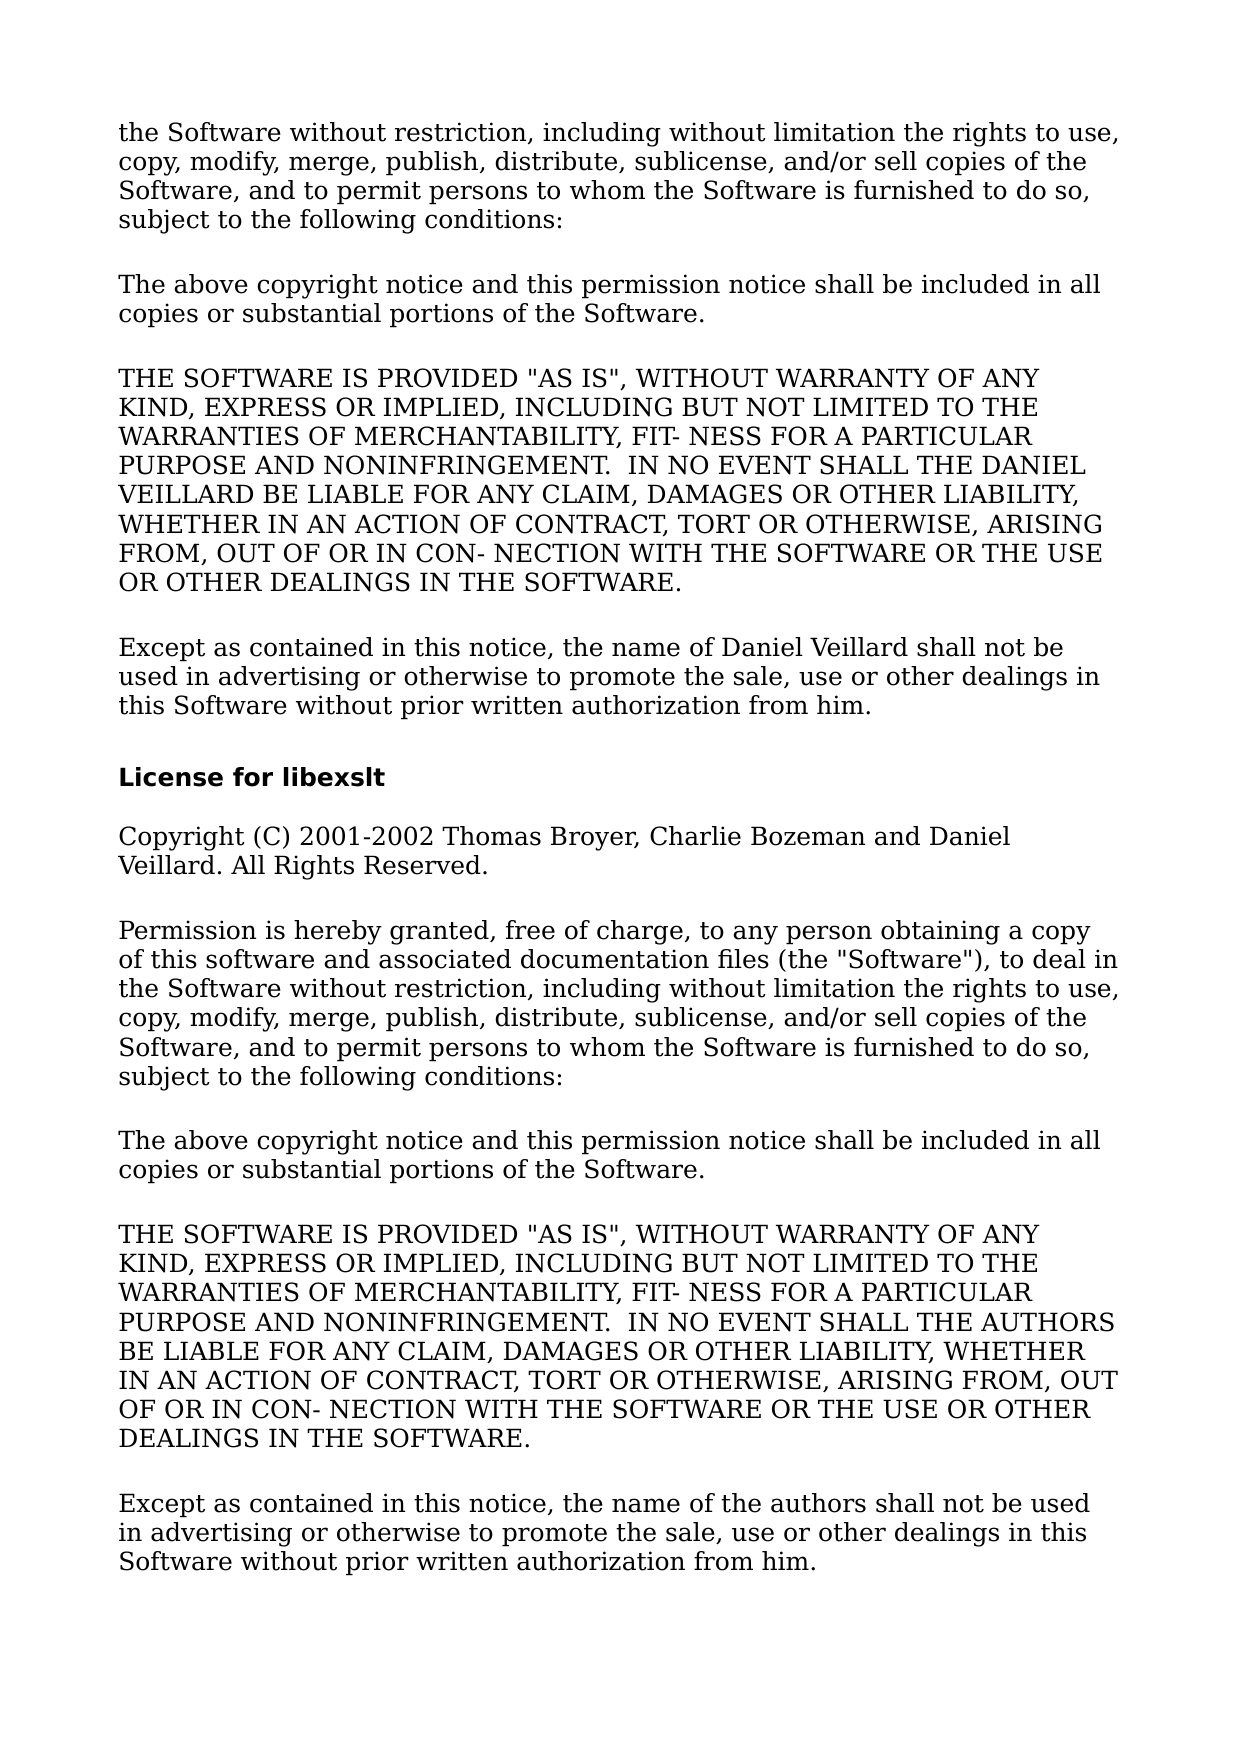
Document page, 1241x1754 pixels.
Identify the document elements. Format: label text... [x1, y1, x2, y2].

text THE SOFTWARE IS PROVIDED "AS IS", WITHOUT WARRANTY OF ANY KIND, EXPRESS OR IMPLIED, INCLUDING BUT NOT LIMITED TO THE WARRANTIES OF MERCHANTABILITY, FIT- NESS FOR A PARTICULAR PURPOSE AND NONINFRINGEMENT. IN NO EVENT SHALL THE AUTHORS BE LIABLE FOR ANY CLAIM, DAMAGES OR OTHER LIABILITY, WHETHER IN AN ACTION OF CONTRACT, TORT OR OTHERWISE, ARISING FROM, OUT OF OR IN CON- NECTION WITH THE SOFTWARE OR THE USE OR OTHER DEALINGS IN THE SOFTWARE. [118, 1220, 1122, 1453]
subtitle License for libexslt [118, 763, 1122, 792]
text The above copyright notice and this permission notice shall be included in all copies or substantial portions of the Software. [118, 1126, 1122, 1185]
text the Software without restriction, including without limitation the rights to use, copy, modify, merge, publish, distribute, sublicense, and/or sell copies of the Software, and to permit persons to whom the Software is furnished to do so, subject to the following conditions: [118, 118, 1122, 235]
text Copyright (C) 2001-2002 Thomas Broyer, Charlie Bozeman and Daniel Veillard. All Rights Reserved. [118, 822, 1122, 881]
text THE SOFTWARE IS PROVIDED "AS IS", WITHOUT WARRANTY OF ANY KIND, EXPRESS OR IMPLIED, INCLUDING BUT NOT LIMITED TO THE WARRANTIES OF MERCHANTABILITY, FIT- NESS FOR A PARTICULAR PURPOSE AND NONINFRINGEMENT. IN NO EVENT SHALL THE DANIEL VEILLARD BE LIABLE FOR ANY CLAIM, DAMAGES OR OTHER LIABILITY, WHETHER IN AN ACTION OF CONTRACT, TORT OR OTHERWISE, ARISING FROM, OUT OF OR IN CON- NECTION WITH THE SOFTWARE OR THE USE OR OTHER DEALINGS IN THE SOFTWARE. [118, 364, 1122, 597]
text Permission is hereby granted, free of charge, to any person obtaining a copy of this software and associated documentation files (the "Software"), to deal in the Software without restriction, including without limitation the rights to use, copy, modify, merge, publish, distribute, sublicense, and/or sell copies of the Software, and to permit persons to whom the Software is furnished to do so, subject to the following conditions: [118, 916, 1122, 1091]
text Except as contained in this notice, the name of the authors shall not be used in advertising or otherwise to promote the sale, use or other dealings in this Software without prior written authorization from him. [118, 1489, 1122, 1576]
text Except as contained in this notice, the name of Daniel Veillard shall not be used in advertising or otherwise to promote the sale, use or other dealings in this Software without prior written authorization from him. [118, 633, 1122, 720]
text The above copyright notice and this permission notice shall be included in all copies or substantial portions of the Software. [118, 270, 1122, 328]
